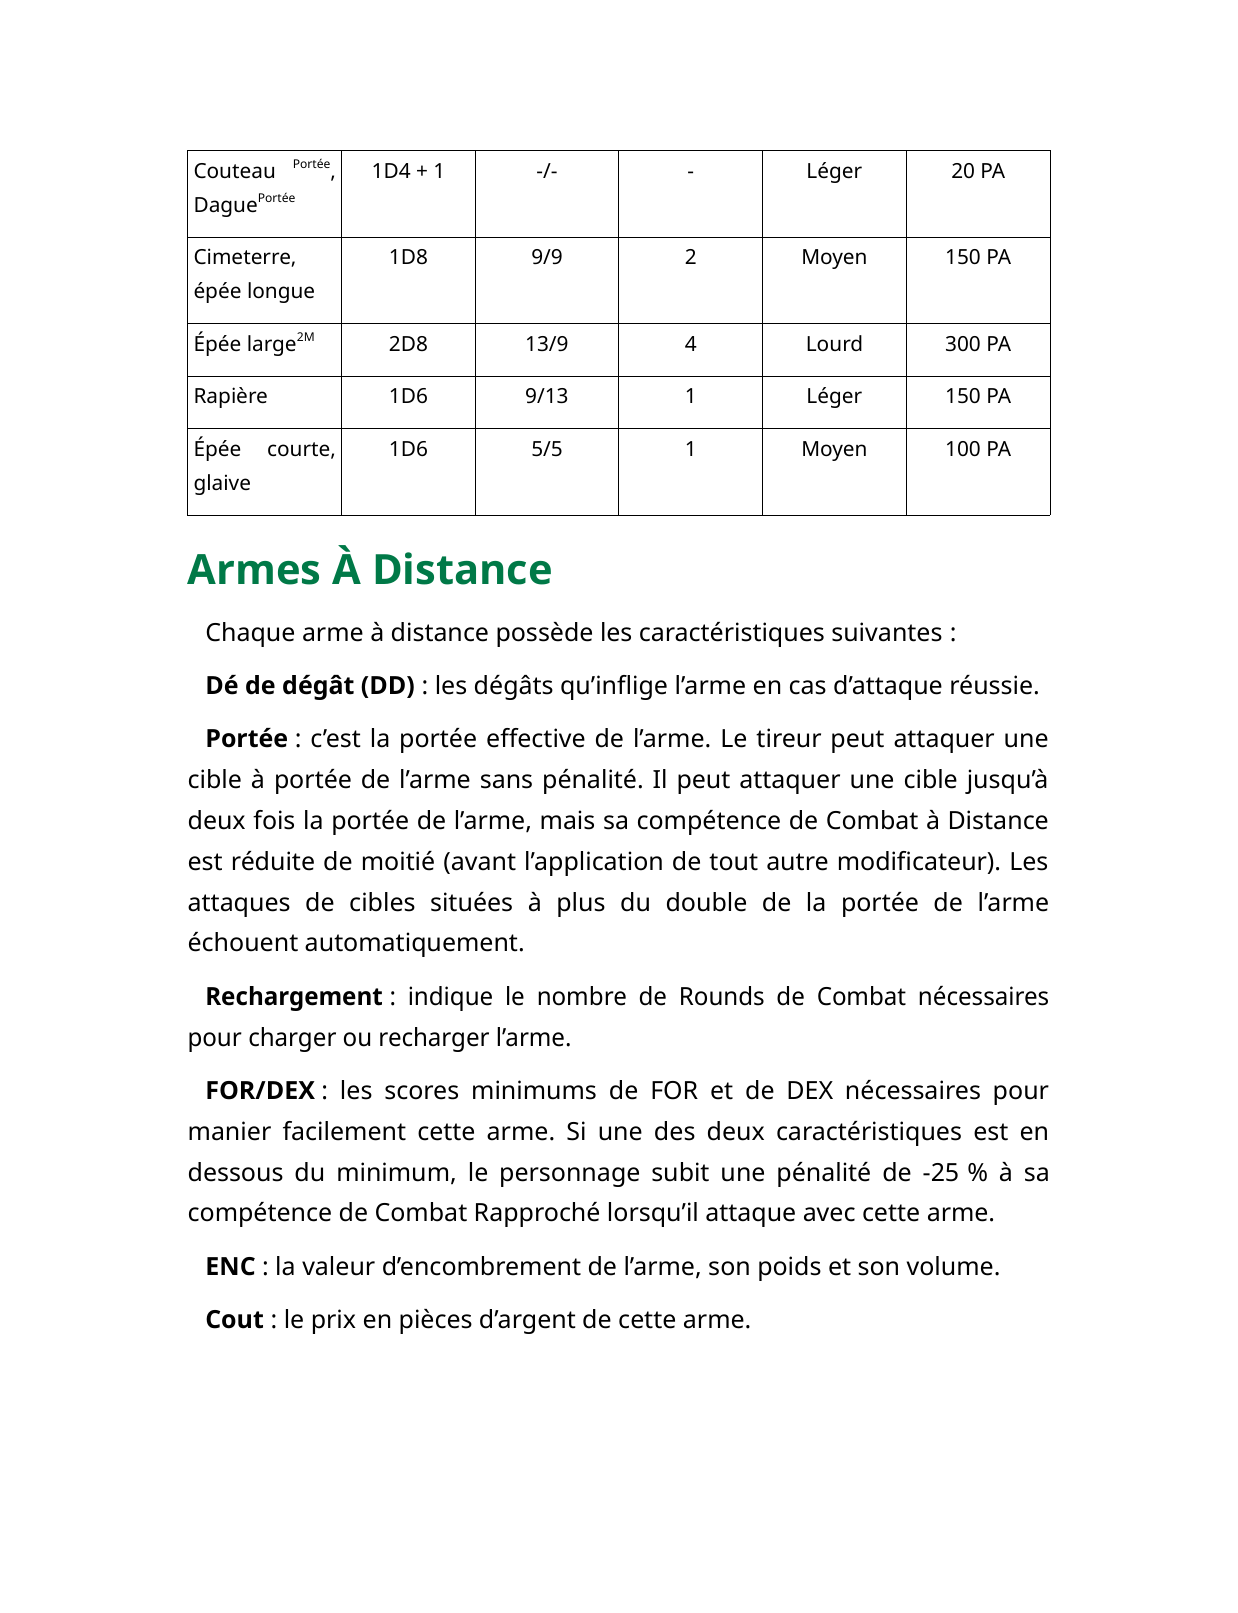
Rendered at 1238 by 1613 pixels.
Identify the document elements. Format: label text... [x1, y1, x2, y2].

table_cell 4 [619, 324, 762, 376]
table_cell 2 [619, 238, 762, 323]
table_cell 9/13 [476, 377, 618, 428]
table_cell Léger [763, 151, 906, 237]
table_cell 300 PA [907, 324, 1050, 376]
text Cout : le prix en pièces d’argent de cette arme. [187, 1302, 1050, 1336]
table_cell Épée large2M [188, 324, 341, 376]
text Portée : c’est la portée effective de l’arme. Le tireur peut attaquer une cible à portée de l’arme sans pénalité. Il peut attaquer une cible jusqu’à deux fois la portée de l’arme, mais sa compétence de Combat à Distance est réduite de moitié (avant l’application de tout autre modificateur). Les attaques de cibles situées à plus du double de la portée de l’arme échouent automatiquement. [187, 721, 1050, 959]
table_cell 1D4 + 1 [342, 151, 475, 237]
table_cell 1 [619, 377, 762, 428]
table_cell Moyen [763, 238, 906, 323]
table_cell Cimeterre, épée longue [188, 238, 341, 323]
text Dé de dégât (DD) : les dégâts qu’inflige l’arme en cas d’attaque réussie. [187, 667, 1050, 702]
table_cell 13/9 [476, 324, 618, 376]
table_cell Léger [763, 377, 906, 428]
table_cell Rapière [188, 377, 341, 428]
table_cell 150 PA [907, 238, 1050, 323]
table_cell 20 PA [907, 151, 1050, 237]
table_cell 2D8 [342, 324, 475, 376]
table_cell -/- [476, 151, 618, 237]
table_cell 1 [619, 429, 762, 515]
table_cell - [619, 151, 762, 237]
table_cell 5/5 [476, 429, 618, 515]
table_cell 1D6 [342, 429, 475, 515]
table_cell 1D8 [342, 238, 475, 323]
text Rechargement : indique le nombre de Rounds de Combat nécessaires pour charger ou recharger l’arme. [187, 978, 1050, 1053]
text Armes À Distance [187, 540, 1050, 597]
table_cell Épée courte, glaive [188, 429, 341, 515]
table_cell Moyen [763, 429, 906, 515]
table_cell Lourd [763, 324, 906, 376]
text ENC : la valeur d’encombrement de l’arme, son poids et son volume. [187, 1248, 1050, 1282]
table_cell 100 PA [907, 429, 1050, 515]
text Chaque arme à distance possède les caractéristiques suivantes : [187, 614, 1050, 648]
text FOR/DEX : les scores minimums de FOR et de DEX nécessaires pour manier facilement cette arme. Si une des deux caractéristiques est en dessous du minimum, le personnage subit une pénalité de -25 % à sa compétence de Combat Rapproché lorsqu’il attaque avec cette arme. [187, 1072, 1050, 1229]
table_cell 150 PA [907, 377, 1050, 428]
table_cell Couteau Portée, DaguePortée [188, 151, 341, 237]
table_cell 1D6 [342, 377, 475, 428]
table_cell 9/9 [476, 238, 618, 323]
